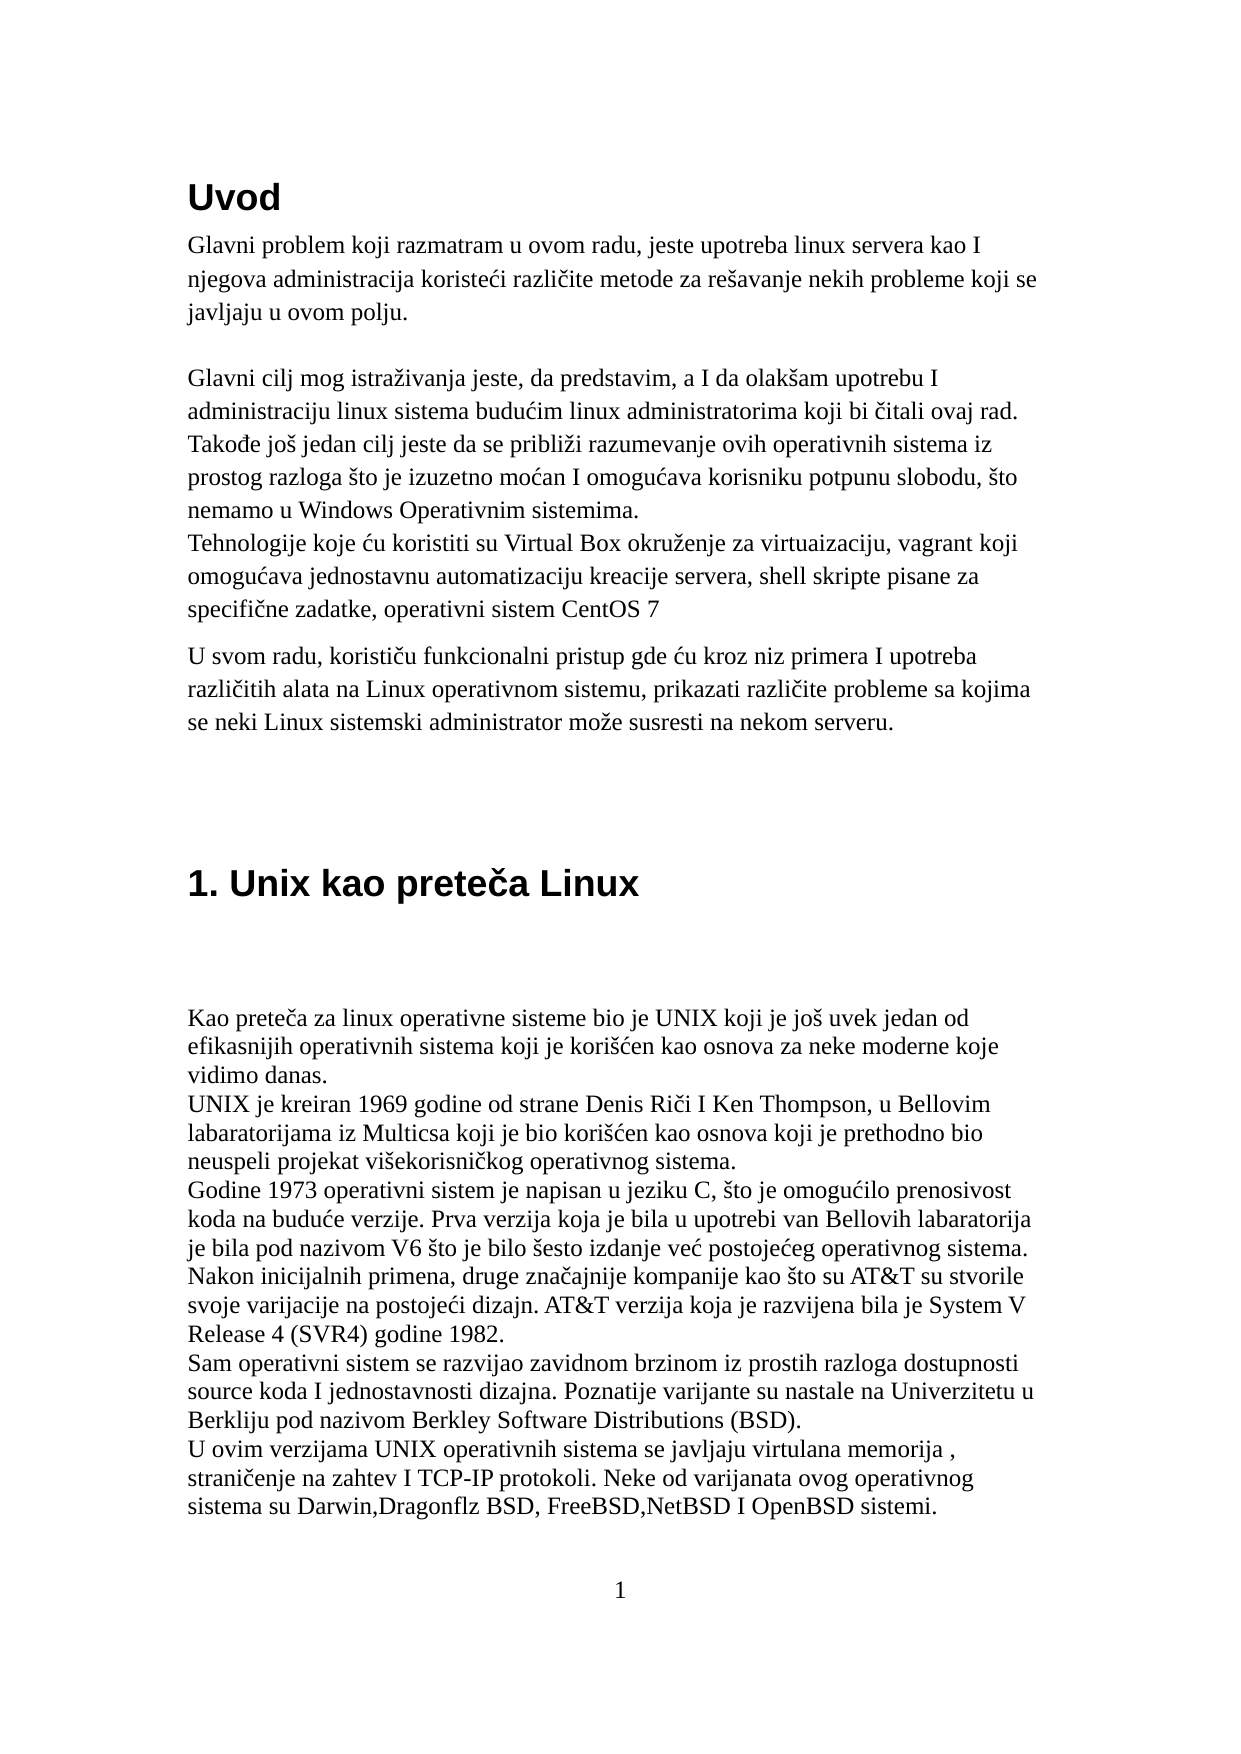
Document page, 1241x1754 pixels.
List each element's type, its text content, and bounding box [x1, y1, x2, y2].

text Sam operativni sistem se razvijao zavidnom brzinom iz prostih razloga dostupnosti source koda I jednostavnosti dizajna. Poznatije varijante su nastale na Univerzitetu u Berkliju pod nazivom Berkley Software Distributions (BSD). [187, 1348, 1053, 1434]
subtitle Uvod [187, 175, 1053, 218]
text Glavni problem koji razmatram u ovom radu, jeste upotreba linux servera kao I njegova administracija koristeći različite metode za rešavanje nekih probleme koji se javljaju u ovom polju. Glavni cilj mog istraživanja jeste, da predstavim, a I da olakšam upotrebu I administraciju linux sistema budućim linux administratorima koji bi čitali ovaj rad. Takođe još jedan cilj jeste da se približi razumevanje ovih operativnih sistema iz prostog razloga što je izuzetno moćan I omogućava korisniku potpunu slobodu, što nemamo u Windows Operativnim sistemima. Tehnologije koje ću koristiti su Virtual Box okruženje za virtuaizaciju, vagrant koji omogućava jednostavnu automatizaciju kreacije servera, shell skripte pisane za specifične zadatke, operativni sistem CentOS 7 [187, 231, 1053, 623]
subtitle 1. Unix kao preteča Linux [187, 861, 1053, 904]
text Godine 1973 operativni sistem je napisan u jeziku C, što je omogućilo prenosivost koda na buduće verzije. Prva verzija koja je bila u upotrebi van Bellovih labaratorija je bila pod nazivom V6 što je bilo šesto izdanje već postojećeg operativnog sistema. [187, 1175, 1053, 1261]
text U svom radu, korističu funkcionalni pristup gde ću kroz niz primera I upotreba različitih alata na Linux operativnom sistemu, prikazati različite probleme sa kojima se neki Linux sistemski administrator može susresti na nekom serveru. [187, 641, 1053, 736]
text UNIX je kreiran 1969 godine od strane Denis Riči I Ken Thompson, u Bellovim labaratorijama iz Multicsa koji je bio korišćen kao osnova koji je prethodno bio neuspeli projekat višekorisničkog operativnog sistema. [187, 1089, 1053, 1175]
text Kao preteča za linux operativne sisteme bio je UNIX koji je još uvek jedan od efikasnijih operativnih sistema koji je korišćen kao osnova za neke moderne koje vidimo danas. [187, 1003, 1053, 1089]
text Nakon inicijalnih primena, druge značajnije kompanije kao što su AT&T su stvorile svoje varijacije na postojeći dizajn. AT&T verzija koja je razvijena bila je System V Release 4 (SVR4) godine 1982. [187, 1261, 1053, 1348]
text U ovim verzijama UNIX operativnih sistema se javljaju virtulana memorija , straničenje na zahtev I TCP-IP protokoli. Neke od varijanata ovog operativnog sistema su Darwin,Dragonflz BSD, FreeBSD,NetBSD I OpenBSD sistemi. [187, 1434, 1053, 1520]
